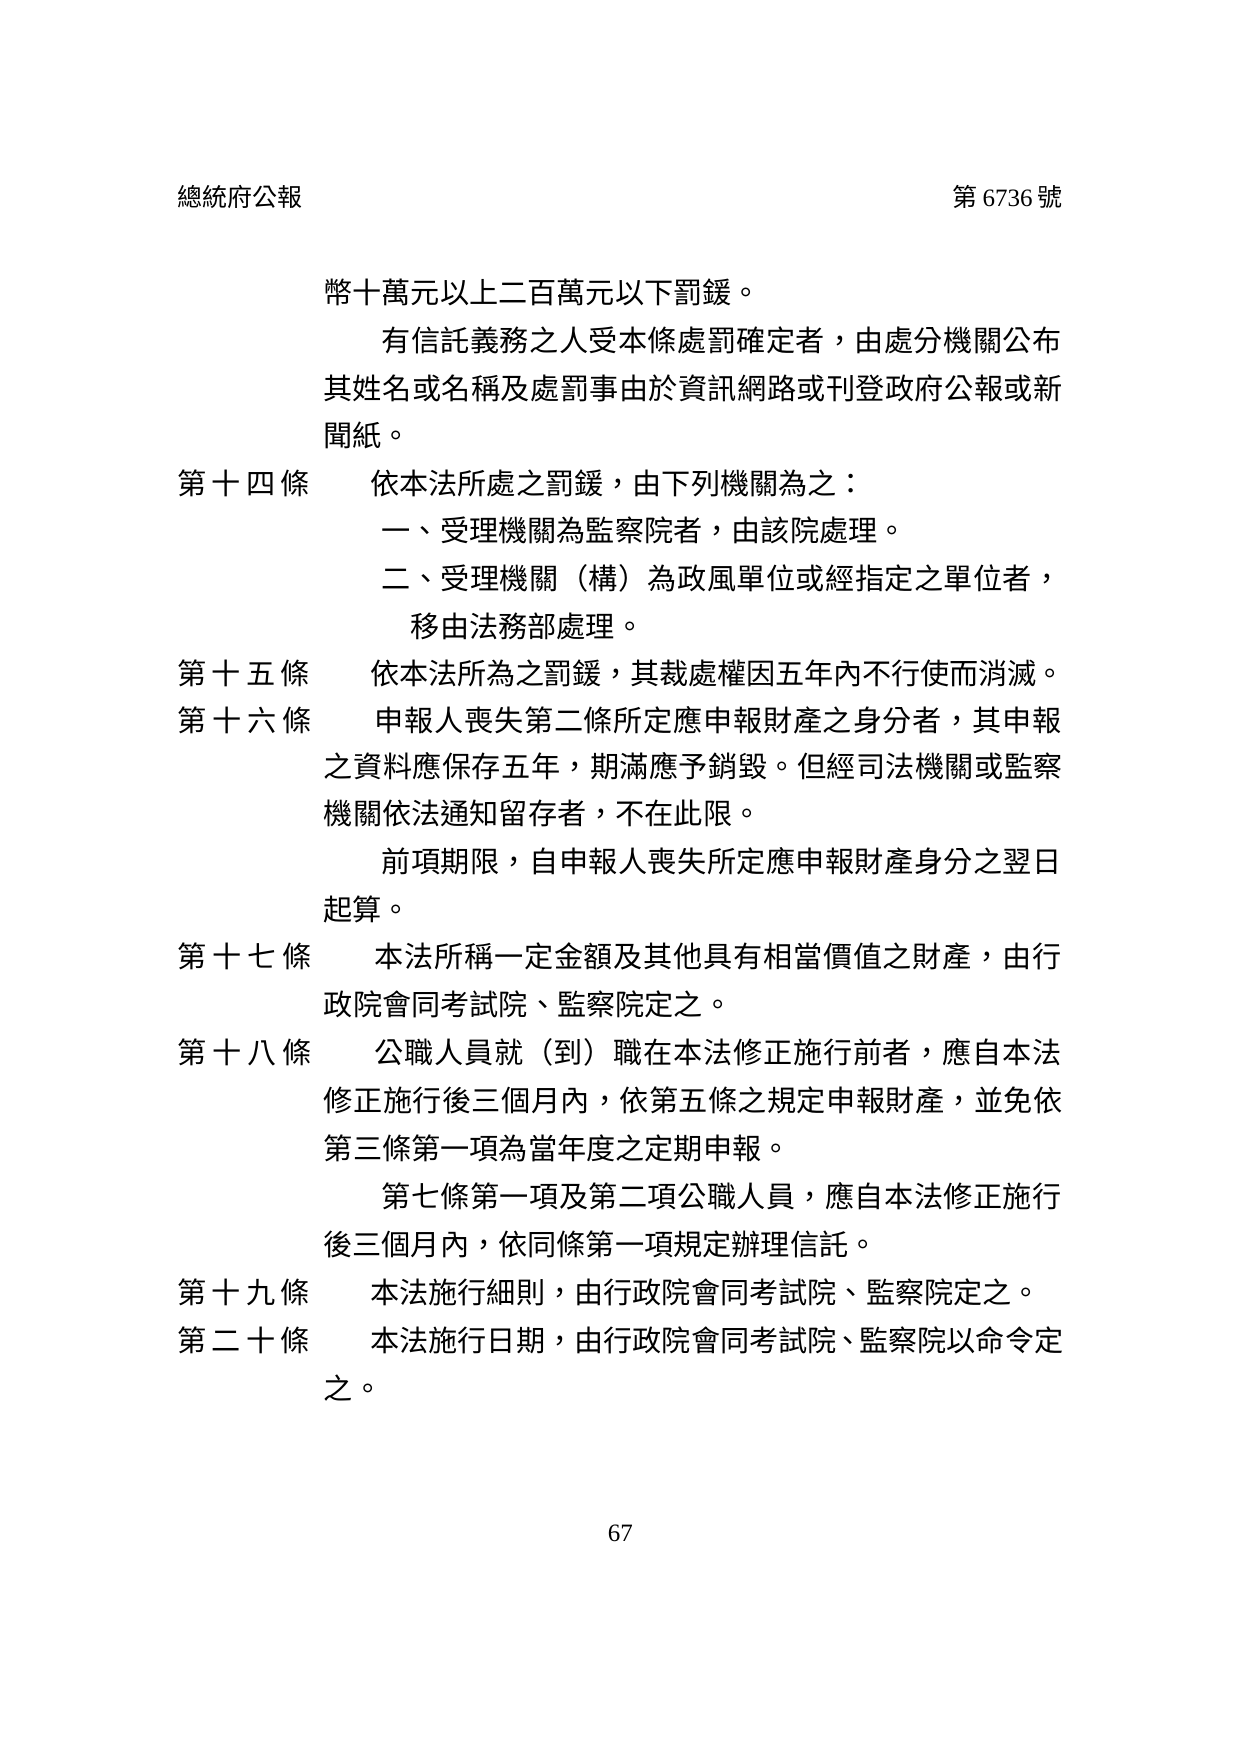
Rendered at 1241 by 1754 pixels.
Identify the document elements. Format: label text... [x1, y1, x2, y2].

text 有信託義務之人受本條處罰確定者，由處分機關公布其姓名或名稱及處罰事由於資訊網路或刊登政府公報或新聞紙。 [323, 313, 1063, 456]
text 二、受理機關（構）為政風單位或經指定之單位者，移由法務部處理。 [381, 551, 1063, 647]
text 前項期限，自申報人喪失所定應申報財產身分之翌日起算。 [323, 834, 1063, 929]
text 第十四條 依本法所處之罰鍰，由下列機關為之： [177, 456, 1063, 504]
text 第二十條 本法施行日期，由行政院會同考試院、監察院以命令定之。 [177, 1313, 1063, 1409]
text 第七條第一項及第二項公職人員，應自本法修正施行後三個月內，依同條第一項規定辦理信託。 [323, 1169, 1063, 1265]
text 第十五條 依本法所為之罰鍰，其裁處權因五年內不行使而消滅。 [177, 647, 1063, 694]
text 第十七條 本法所稱一定金額及其他具有相當價值之財產，由行政院會同考試院、監察院定之。 [177, 929, 1063, 1025]
text 第十八條 公職人員就（到）職在本法修正施行前者，應自本法修正施行後三個月內，依第五條之規定申報財產，並免依第三條第一項為當年度之定期申報。 [177, 1025, 1063, 1169]
text 第十六條 申報人喪失第二條所定應申報財產之身分者，其申報之資料應保存五年，期滿應予銷毀。但經司法機關或監察機關依法通知留存者，不在此限。 [177, 694, 1063, 834]
text 幣十萬元以上二百萬元以下罰鍰。 [323, 266, 1063, 313]
text 第十九條 本法施行細則，由行政院會同考試院、監察院定之。 [177, 1265, 1063, 1313]
text 一、受理機關為監察院者，由該院處理。 [381, 504, 1063, 551]
